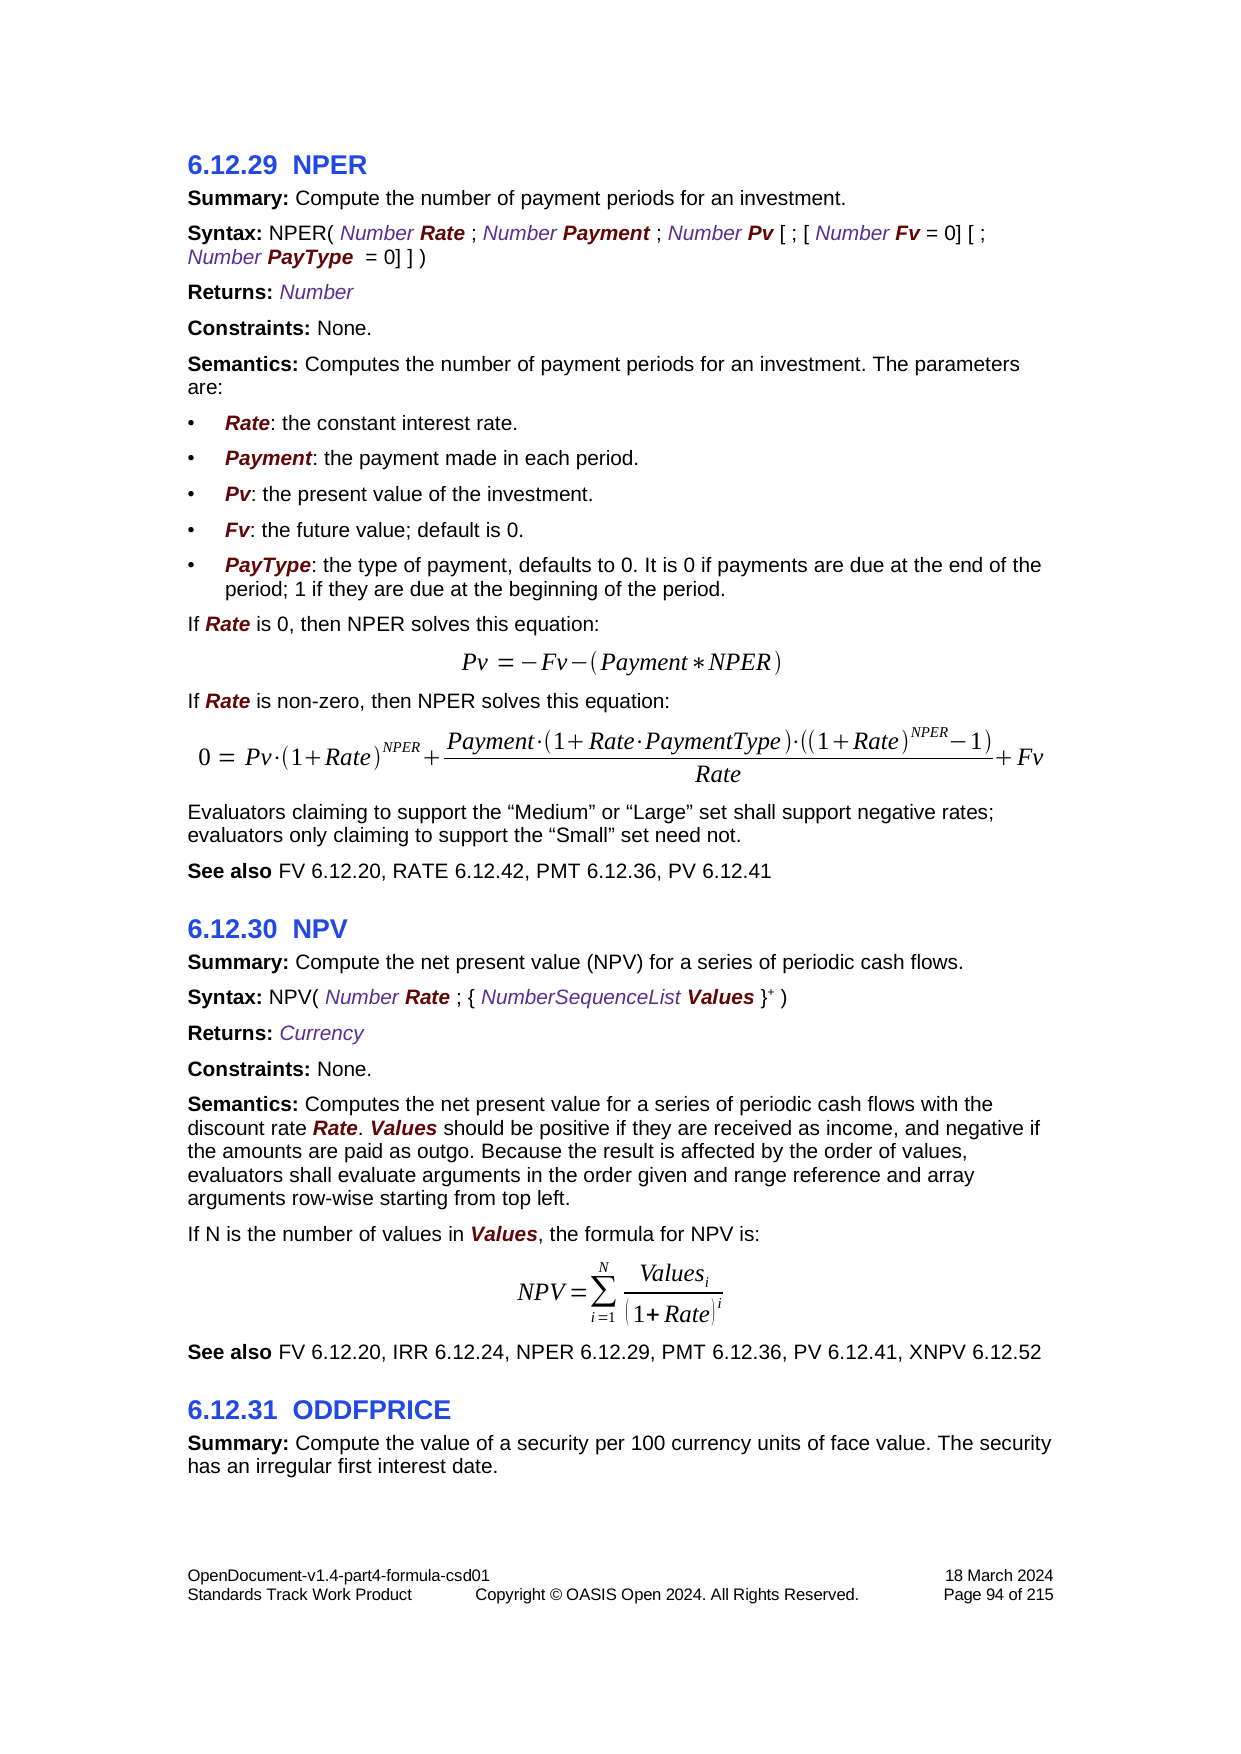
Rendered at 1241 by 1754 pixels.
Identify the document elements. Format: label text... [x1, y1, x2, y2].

text If N is the number of values in Values, the formula for NPV is: [187, 1222, 1053, 1246]
list PayType: the type of payment, defaults to 0. It is 0 if payments are due at the end of the period; 1 if they are due at the beginning of the period. [187, 554, 1053, 601]
text See also FV 6.12.20, IRR 6.12.24, NPER 6.12.29, PMT 6.12.36, PV 6.12.41, XNPV 6.12.52 [187, 1341, 1053, 1364]
text Summary: Compute the number of payment periods for an investment. [187, 186, 1053, 209]
text Syntax: NPER( Number Rate ; Number Payment ; Number Pv [ ; [ Number Fv = 0] [ ; Number PayType = 0] ] ) [187, 222, 1053, 269]
text If Rate is non-zero, then NPER solves this equation: [187, 689, 1053, 713]
text Constraints: None. [187, 1057, 1053, 1081]
list Pv: the present value of the investment. [187, 482, 1053, 506]
subtitle NPER [187, 150, 1053, 180]
text Semantics: Computes the net present value for a series of periodic cash flows with the discount rate Rate. Values should be positive if they are received as income, and negative if the amounts are paid as outgo. Because the result is affected by the order of values, evaluators shall evaluate arguments in the order given and range reference and array arguments row-wise starting from top left. [187, 1093, 1053, 1210]
text Constraints: None. [187, 316, 1053, 340]
text If Rate is 0, then NPER solves this equation: [187, 613, 1053, 636]
text See also FV 6.12.20, RATE 6.12.42, PMT 6.12.36, PV 6.12.41 [187, 859, 1053, 883]
list Payment: the payment made in each period. [187, 447, 1053, 470]
list Fv: the future value; default is 0. [187, 518, 1053, 542]
subtitle NPV [187, 914, 1053, 944]
subtitle ODDFPRICE [187, 1395, 1053, 1425]
text Summary: Compute the value of a security per 100 currency units of face value. The security has an irregular first interest date. [187, 1431, 1053, 1478]
list Rate: the constant interest rate. [187, 411, 1053, 435]
text Semantics: Computes the number of payment periods for an investment. The parameters are: [187, 352, 1053, 399]
text Evaluators claiming to support the “Medium” or “Large” set shall support negative rates; evaluators only claiming to support the “Small” set need not. [187, 800, 1053, 847]
text Returns: Number [187, 281, 1053, 304]
text Returns: Currency [187, 1021, 1053, 1045]
text Summary: Compute the net present value (NPV) for a series of periodic cash flows. [187, 950, 1053, 974]
text Syntax: NPV( Number Rate ; { NumberSequenceList Values }+ ) [187, 986, 1053, 1009]
